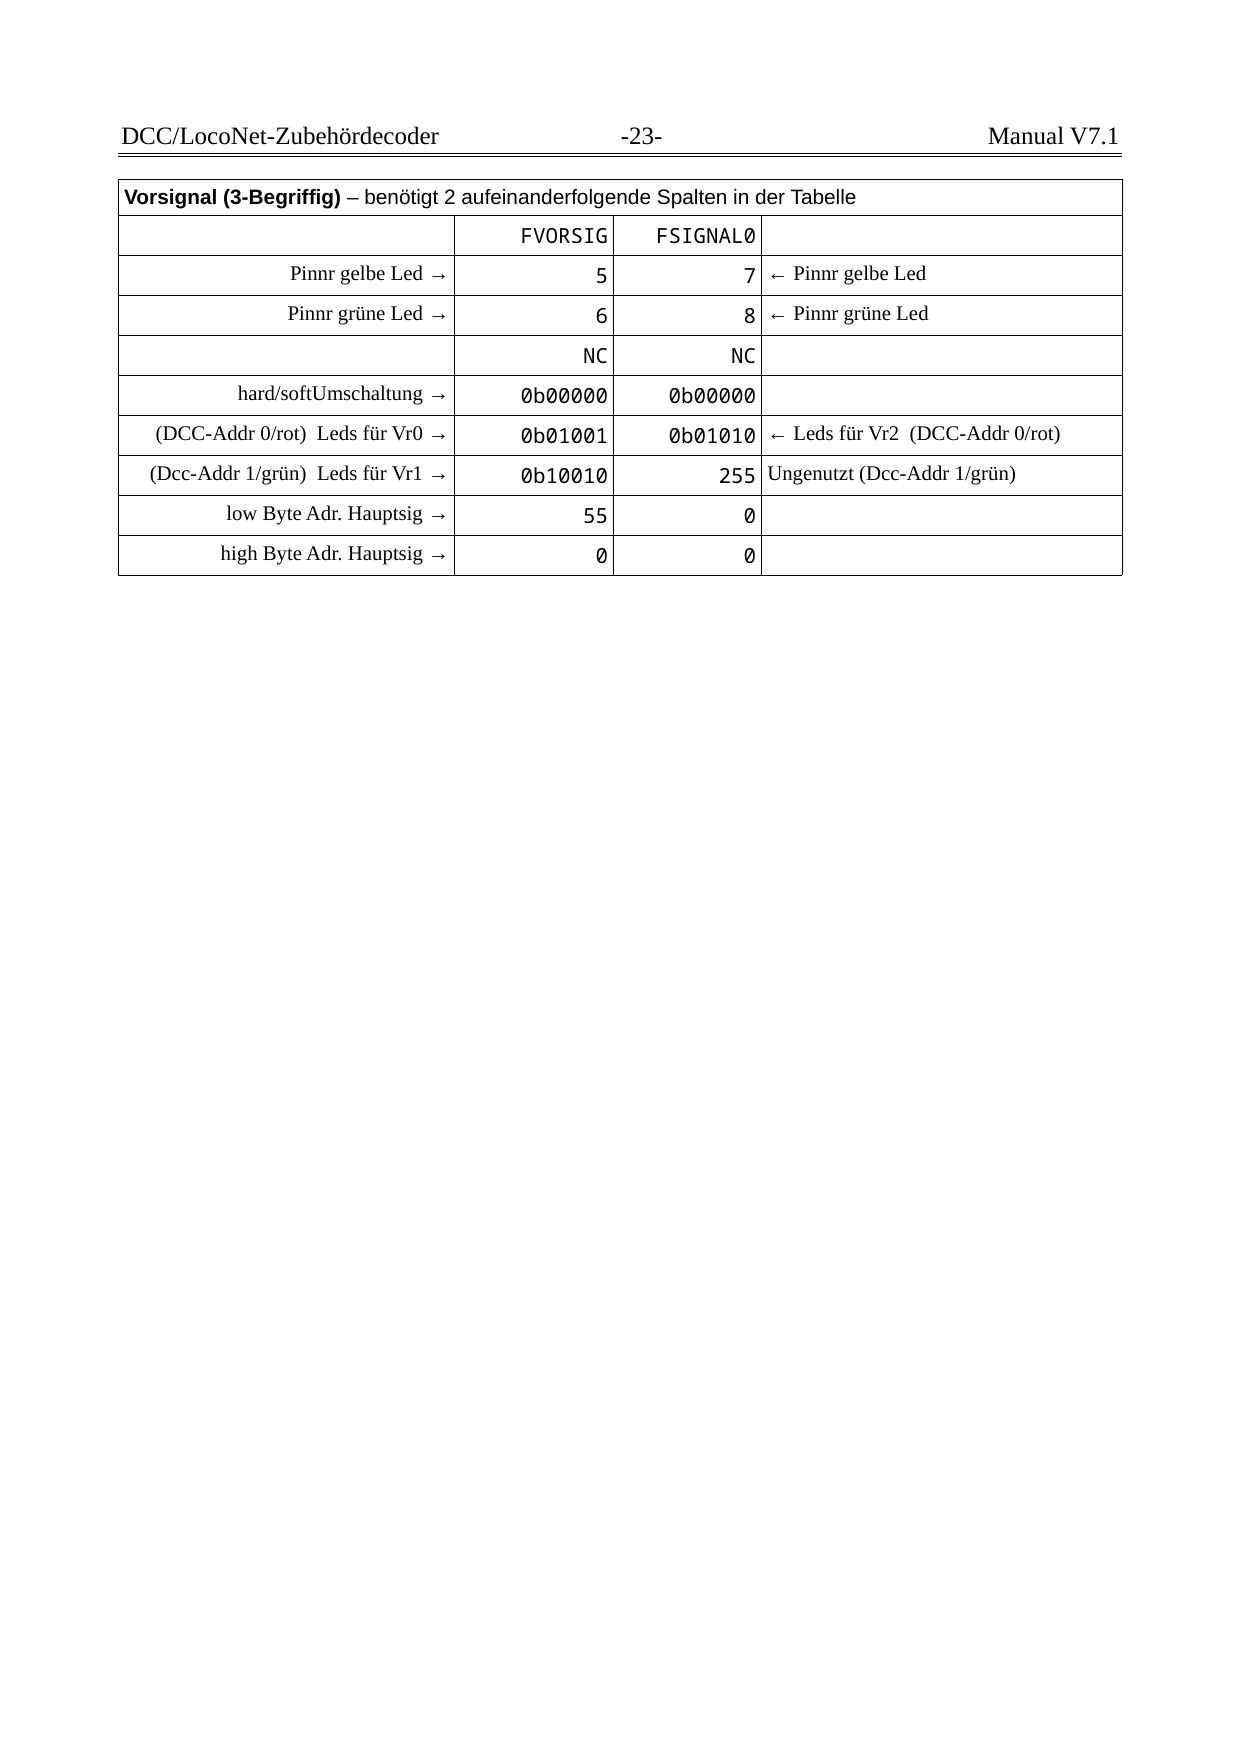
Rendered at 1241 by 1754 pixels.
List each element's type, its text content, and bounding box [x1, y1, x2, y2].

table_cell (Dcc-Addr 1/grün) Leds für Vr1 → [119, 456, 454, 495]
table_cell 0b00000 [614, 376, 761, 415]
table_cell [762, 536, 1122, 575]
table_header Vorsignal (3-Begriffig) – benötigt 2 aufeinanderfolgende Spalten in der Tabelle [119, 180, 1122, 215]
table_cell [762, 376, 1122, 415]
table_cell FVORSIG [455, 216, 613, 255]
table_cell 7 [614, 256, 761, 295]
table_cell 0b01001 [455, 416, 613, 455]
table_cell FSIGNAL0 [614, 216, 761, 255]
table_cell hard/softUmschaltung → [119, 376, 454, 415]
table_cell [119, 216, 454, 255]
table_cell 0 [455, 536, 613, 575]
table_cell 0 [614, 496, 761, 535]
table_cell 8 [614, 296, 761, 335]
table_cell Ungenutzt (Dcc-Addr 1/grün) [762, 456, 1122, 495]
table_cell NC [614, 336, 761, 375]
table_cell [762, 216, 1122, 255]
table_cell [119, 336, 454, 375]
table_cell [762, 496, 1122, 535]
table_cell 0b00000 [455, 376, 613, 415]
table_cell 255 [614, 456, 761, 495]
table_cell ← Pinnr gelbe Led [762, 256, 1122, 295]
table_cell high Byte Adr. Hauptsig → [119, 536, 454, 575]
table_cell 5 [455, 256, 613, 295]
table_cell ← Pinnr grüne Led [762, 296, 1122, 335]
table_cell 55 [455, 496, 613, 535]
table_cell [762, 336, 1122, 375]
table_cell ← Leds für Vr2 (DCC-Addr 0/rot) [762, 416, 1122, 455]
table_cell 0b01010 [614, 416, 761, 455]
table_cell 6 [455, 296, 613, 335]
table_cell low Byte Adr. Hauptsig → [119, 496, 454, 535]
table_cell 0 [614, 536, 761, 575]
table_cell (DCC-Addr 0/rot) Leds für Vr0 → [119, 416, 454, 455]
table_cell Pinnr gelbe Led → [119, 256, 454, 295]
table_cell NC [455, 336, 613, 375]
table_cell 0b10010 [455, 456, 613, 495]
table_cell Pinnr grüne Led → [119, 296, 454, 335]
